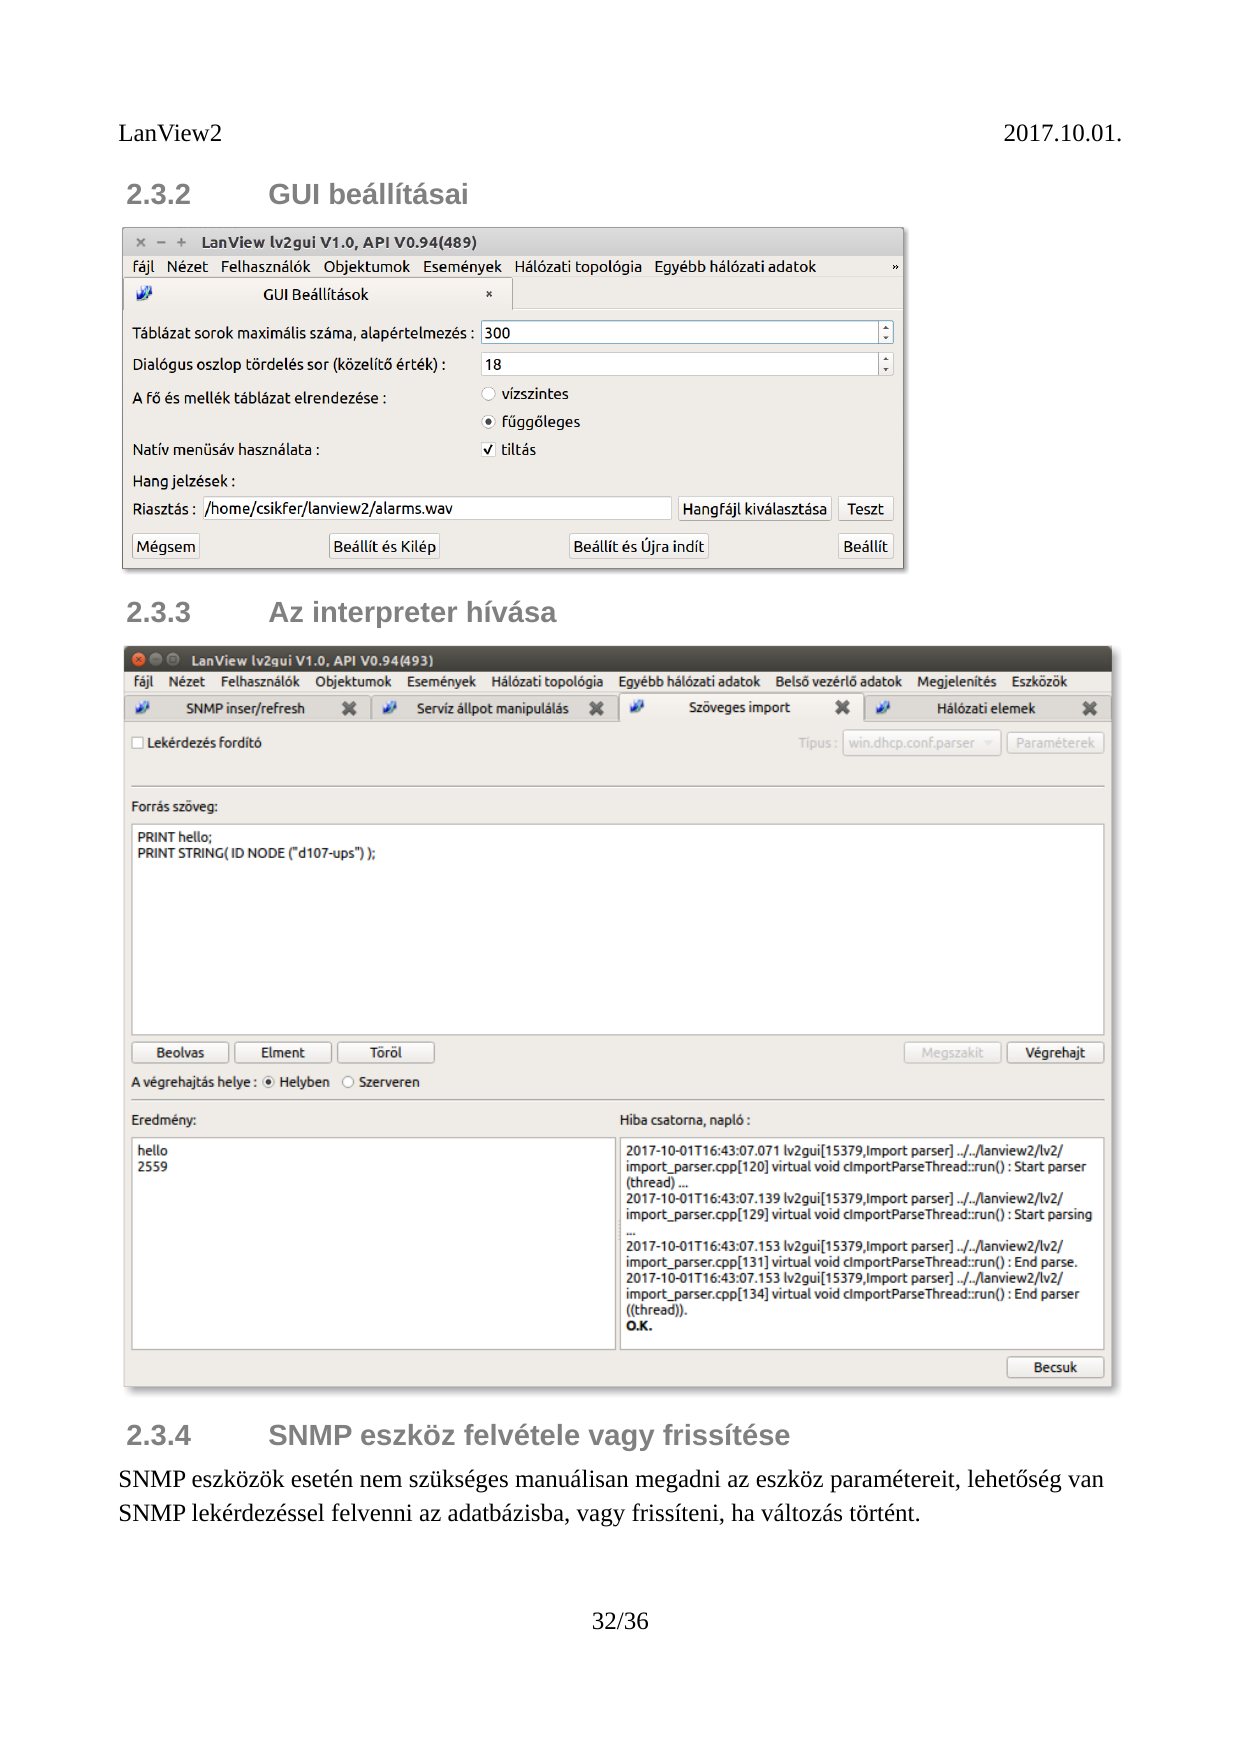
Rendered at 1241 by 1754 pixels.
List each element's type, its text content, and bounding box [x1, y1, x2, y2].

subtitle SNMP eszköz felvétele vagy frissítése [118, 1418, 1122, 1452]
text SNMP eszközök esetén nem szükséges manuálisan megadni az eszköz paramétereit, lehetőség van SNMP lekérdezéssel felvenni az adatbázisba, vagy frissíteni, ha változás történt. [118, 1464, 1122, 1527]
picture [118, 640, 1123, 1398]
subtitle GUI beállításai [118, 177, 1122, 211]
picture [118, 223, 910, 575]
subtitle Az interpreter hívása [118, 595, 1122, 628]
